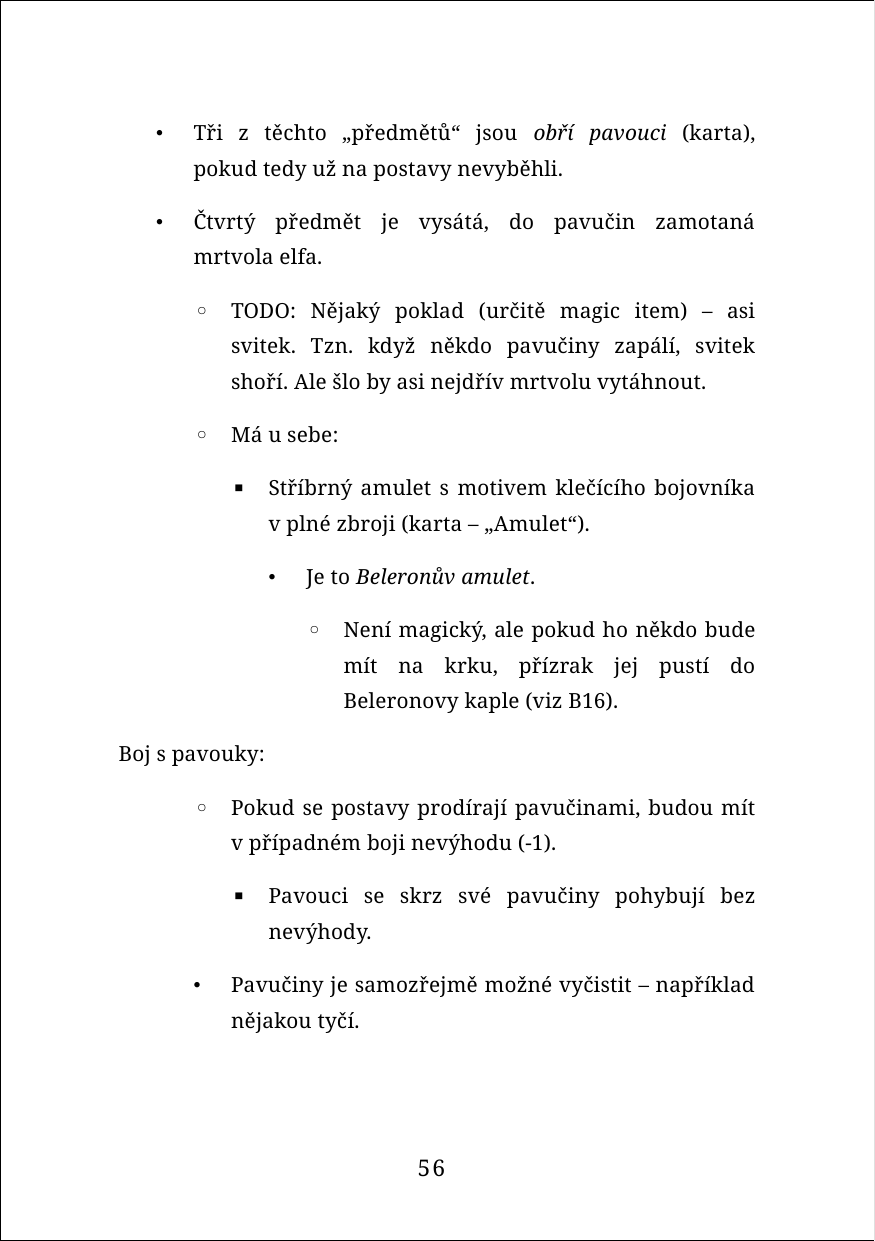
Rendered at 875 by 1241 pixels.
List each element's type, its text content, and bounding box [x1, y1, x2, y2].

list Čtvrtý předmět je vysátá, do pavučin zamotaná mrtvola elfa. [156, 207, 756, 271]
list Je to Beleronův amulet. [268, 562, 756, 590]
text Boj s pavouky: [118, 739, 756, 768]
list Má u sebe: [193, 420, 756, 448]
list Tři z těchto „předmětů“ jsou obří pavouci (karta), pokud tedy už na postavy nevyběhli. [156, 118, 756, 182]
list Pavouci se skrz své pavučiny pohybují bez nevýhody. [231, 881, 756, 945]
list Pavučiny je samozřejmě možné vyčistit – například nějakou tyčí. [193, 970, 756, 1034]
list Pokud se postavy prodírají pavučinami, budou mít v případném boji nevýhodu (-1). [193, 793, 756, 857]
list Stříbrný amulet s motivem klečícího bojovníka v plné zbroji (karta – „Amulet“). [231, 473, 756, 537]
list Není magický, ale pokud ho někdo bude mít na krku, přízrak jej pustí do Beleronovy kaple (viz B16). [306, 615, 756, 715]
list TODO: Nějaký poklad (určitě magic item) – asi svitek. Tzn. když někdo pavučiny zapálí, svitek shoří. Ale šlo by asi nejdřív mrtvolu vytáhnout. [193, 296, 756, 395]
